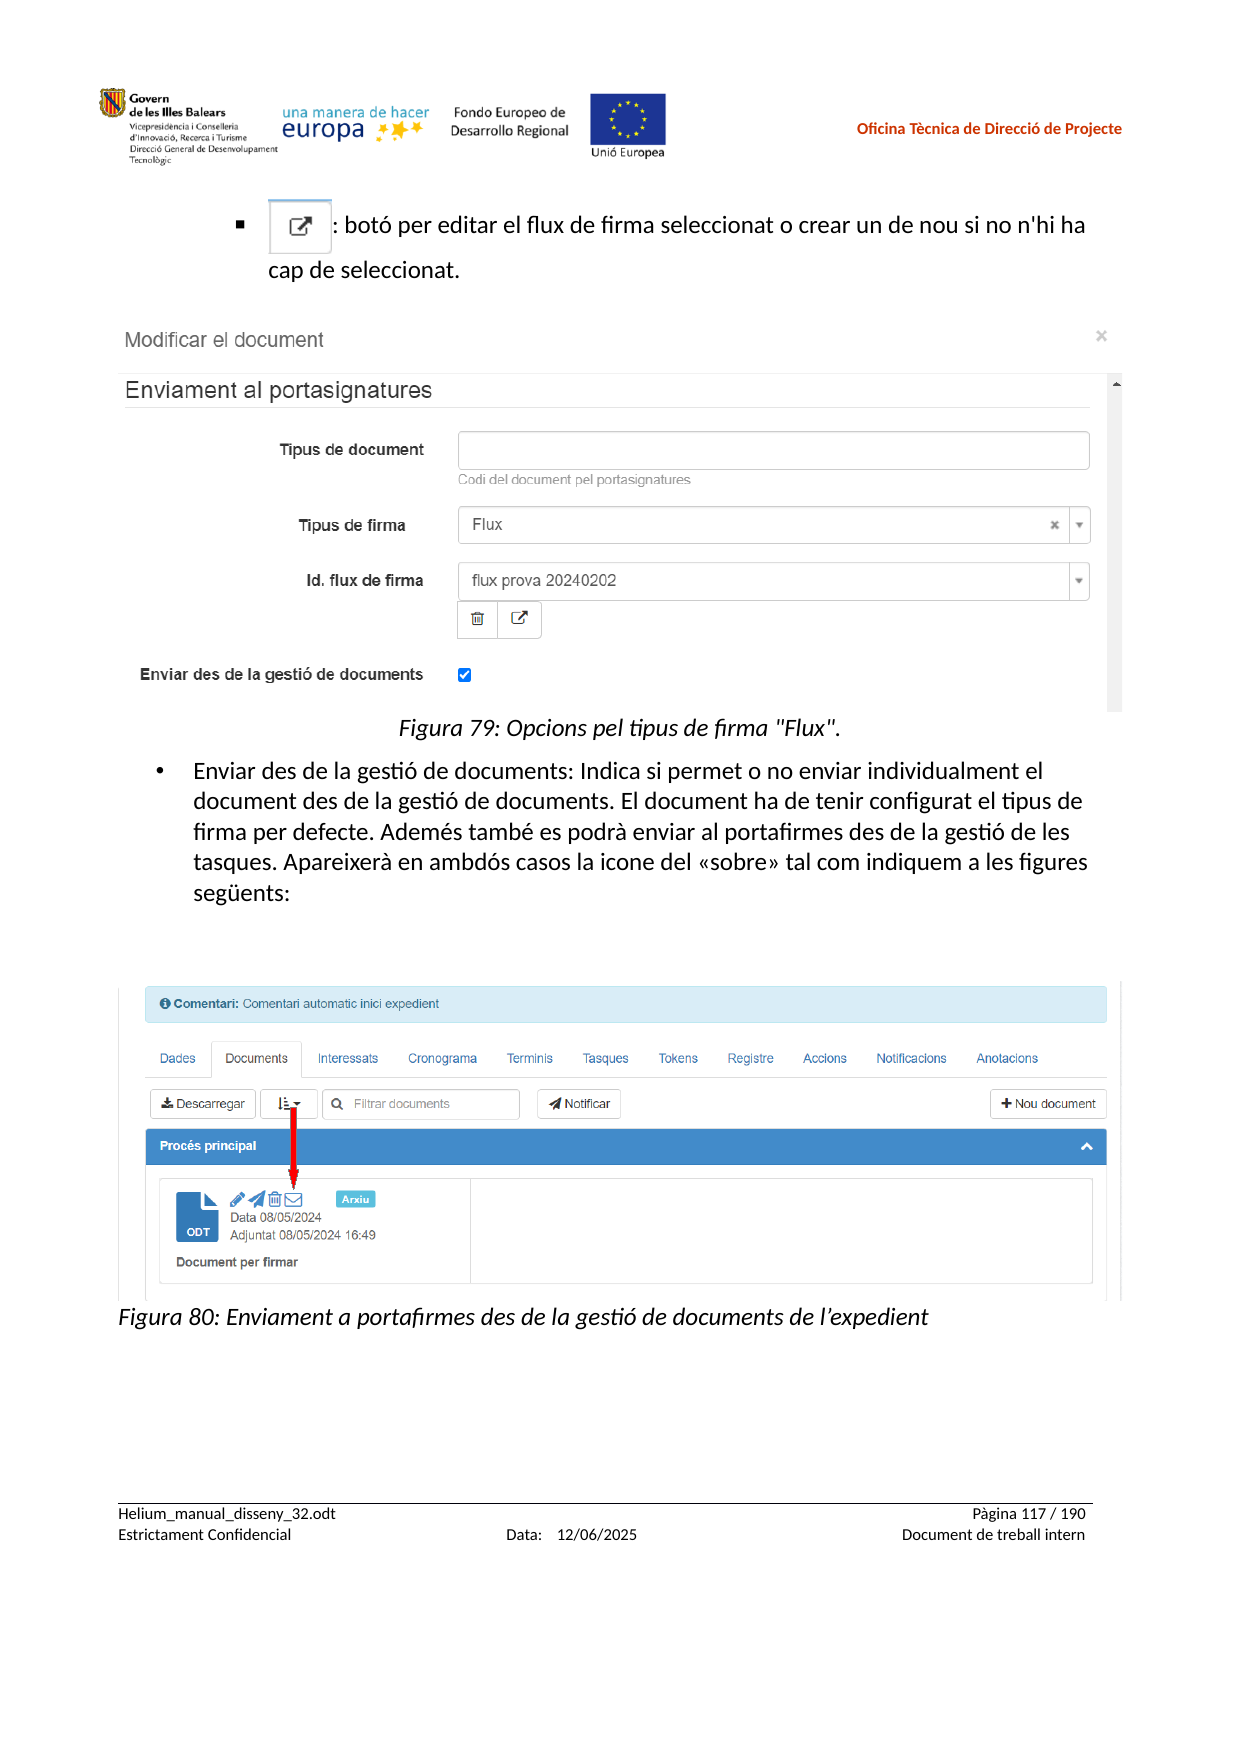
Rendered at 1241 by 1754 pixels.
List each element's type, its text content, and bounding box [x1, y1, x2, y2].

picture [99, 87, 668, 166]
text Figura 80: Enviament a portafirmes des de la gestió de documents de l’expedient [118, 1301, 1122, 1331]
picture [268, 198, 332, 254]
list Enviar des de la gestió de documents: Indica si permet o no enviar individualment el document des de la gestió de documents. El document ha de tenir configurat el tipus de firma per defecte. Ademés també es podrà enviar al portafirmes des de la gestió de les tasques. Apareixerà en ambdós casos la icone del «sobre» tal com indiquem a les figures següents: [156, 755, 1122, 907]
list : botó per editar el flux de firma seleccionat o crear un de nou si no n'hi ha cap de seleccionat. [231, 198, 1122, 284]
text Figura 79: Opcions pel tipus de firma "Flux". [118, 712, 1122, 742]
picture [118, 315, 1123, 712]
picture [118, 981, 1123, 1301]
